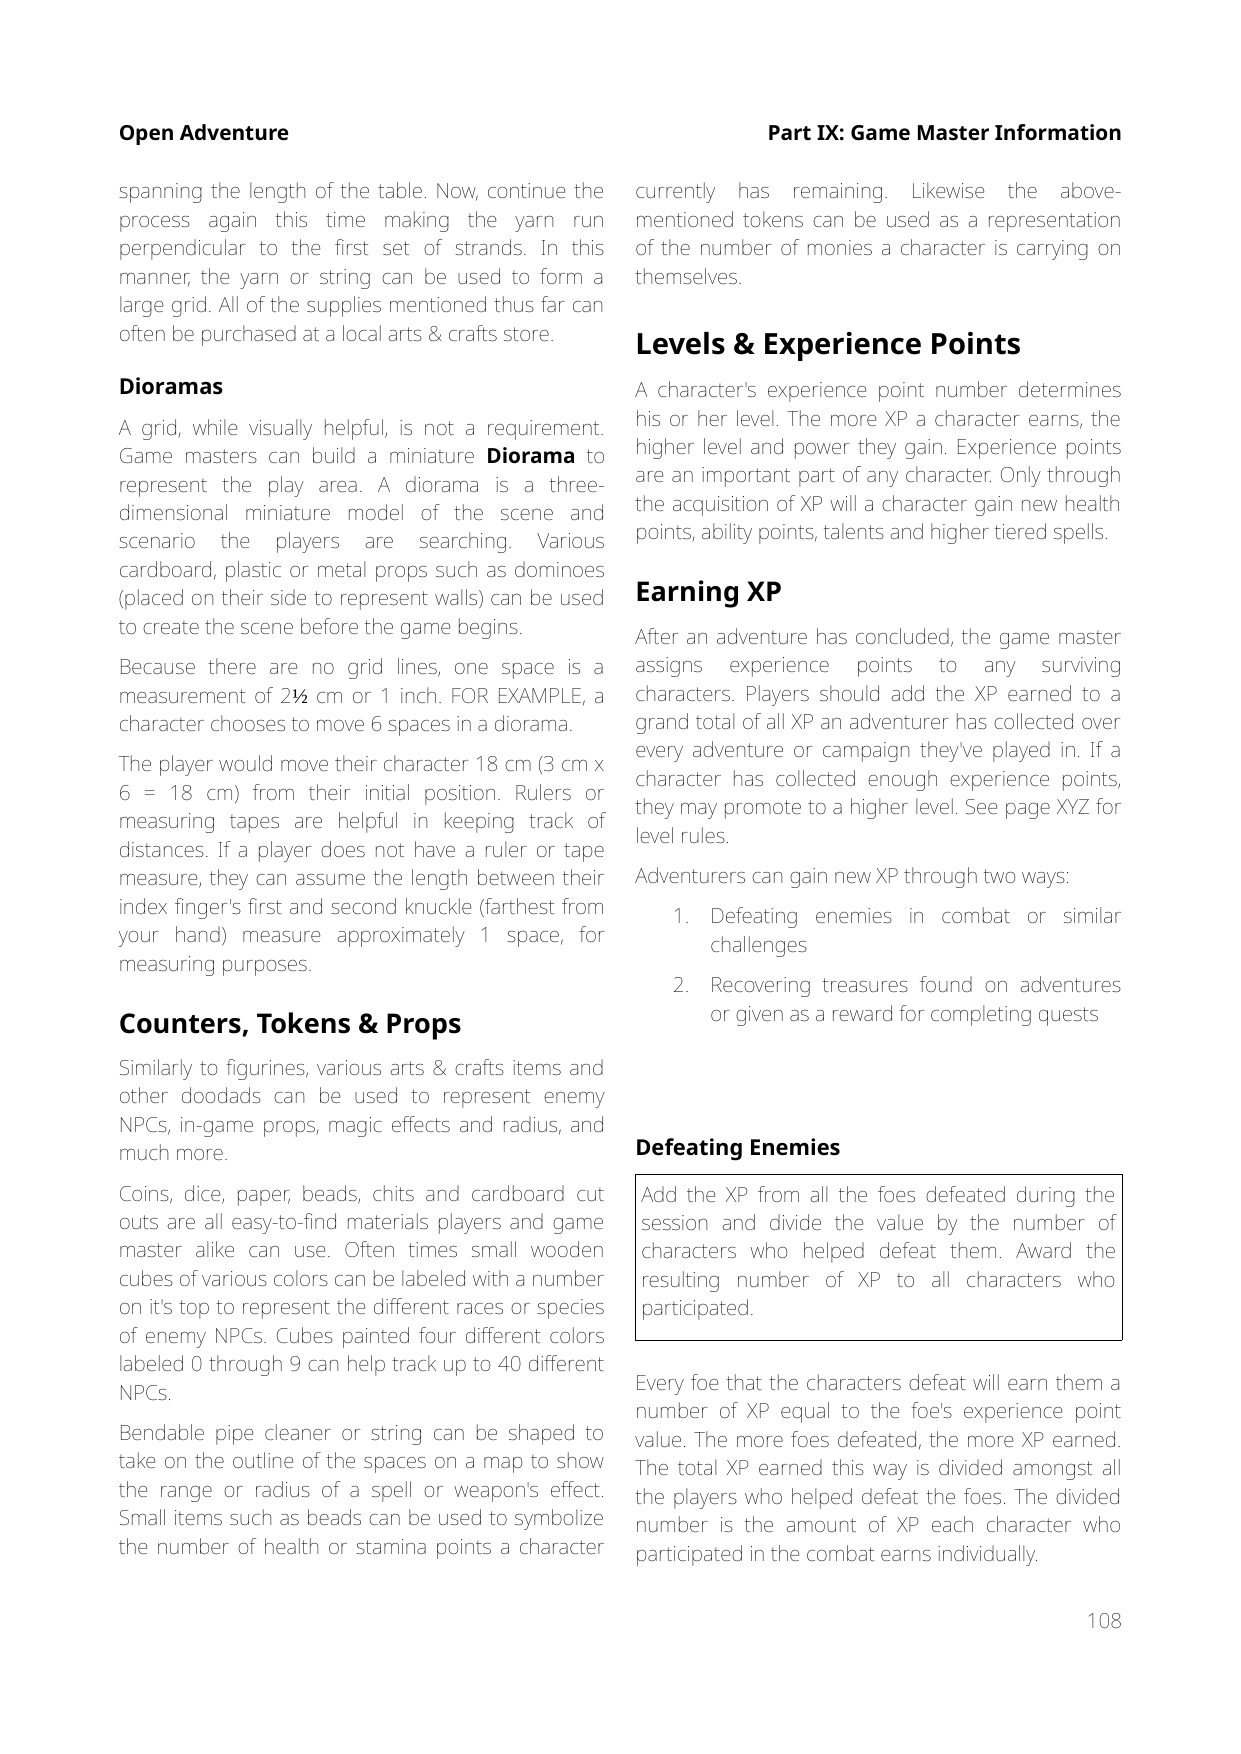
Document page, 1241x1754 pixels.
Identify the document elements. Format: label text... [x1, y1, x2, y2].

text Dioramas [118, 371, 605, 401]
text The player would move their character 18 cm (3 cm x 6 = 18 cm) from their initial position. Rulers or measuring tapes are helpful in keeping track of distances. If a player does not have a ruler or tape measure, they can assume the length between their index finger's first and second knuckle (farthest from your hand) measure approximately 1 space, for measuring purposes. [118, 749, 605, 977]
text Adventurers can gain new XP through two ways: [635, 861, 1122, 890]
text Because there are no grid lines, one space is a measurement of 2½ cm or 1 inch. FOR EXAMPLE, a character chooses to move 6 spaces in a diorama. [118, 652, 605, 738]
text Bendable pipe cleaner or string can be shaped to take on the outline of the spaces on a map to show the range or radius of a spell or weapon's effect. Small items such as beads can be used to symbolize the number of health or stamina points a character [118, 1418, 605, 1560]
text Similarly to figurines, various arts & crafts items and other doodads can be used to represent enemy NPCs, in-game props, magic effects and radius, and much more. [118, 1053, 605, 1167]
text spanning the length of the table. Now, continue the process again this time making the yarn run perpendicular to the first set of strands. In this manner, the yarn or string can be used to form a large grid. All of the supplies mentioned thus far can often be purchased at a local arts & crafts store. [118, 176, 605, 347]
subtitle Earning XP [635, 572, 1122, 609]
text Counters, Tokens & Props [118, 1004, 605, 1041]
text Defeating Enemies [635, 1132, 1122, 1162]
text After an adventure has concluded, the game master assigns experience points to any surviving characters. Players should add the XP earned to a grand total of all XP an adventurer has collected over every adventure or campaign they've played in. If a character has collected enough experience points, they may promote to a higher level. See page XYZ for level rules. [635, 622, 1122, 849]
list Recovering treasures found on adventures or given as a reward for completing quests [673, 971, 1122, 1027]
text Coins, dice, paper, beads, chits and cardboard cut outs are all easy-to-find materials players and game master alike can use. Often times small wooden cubes of various colors can be labeled with a number on it's top to represent the different races or species of enemy NPCs. Cubes painted four different colors labeled 0 through 9 can help track up to 40 different NPCs. [118, 1179, 605, 1406]
subtitle Levels & Experience Points [635, 323, 1122, 363]
text currently has remaining. Likewise the above-mentioned tokens can be used as a representation of the number of monies a character is carrying on themselves. [635, 176, 1122, 290]
table_header Add the XP from all the foes defeated during the session and divide the value by the number of characters who helped defeat them. Award the resulting number of XP to all characters who participated. [636, 1175, 1122, 1340]
list Defeating enemies in combat or similar challenges [673, 902, 1122, 958]
text A character's experience point number determines his or her level. The more XP a character earns, the higher level and power they gain. Experience points are an important part of any character. Only through the acquisition of XP will a character gain new health points, ability points, talents and higher tiered spells. [635, 375, 1122, 546]
text Every foe that the characters defeat will earn them a number of XP equal to the foe's experience point value. The more foes defeated, the more XP earned. The total XP earned this way is divided amongst all the players who helped defeat the foes. The divided number is the amount of XP each character who participated in the combat earns individually. [635, 1341, 1122, 1567]
text A grid, while visually helpful, is not a requirement. Game masters can build a miniature Diorama to represent the play area. A diorama is a three-dimensional miniature model of the scene and scenario the players are searching. Various cardboard, plastic or metal props such as dominoes (placed on their side to represent walls) can be used to create the scene before the game begins. [118, 413, 605, 640]
